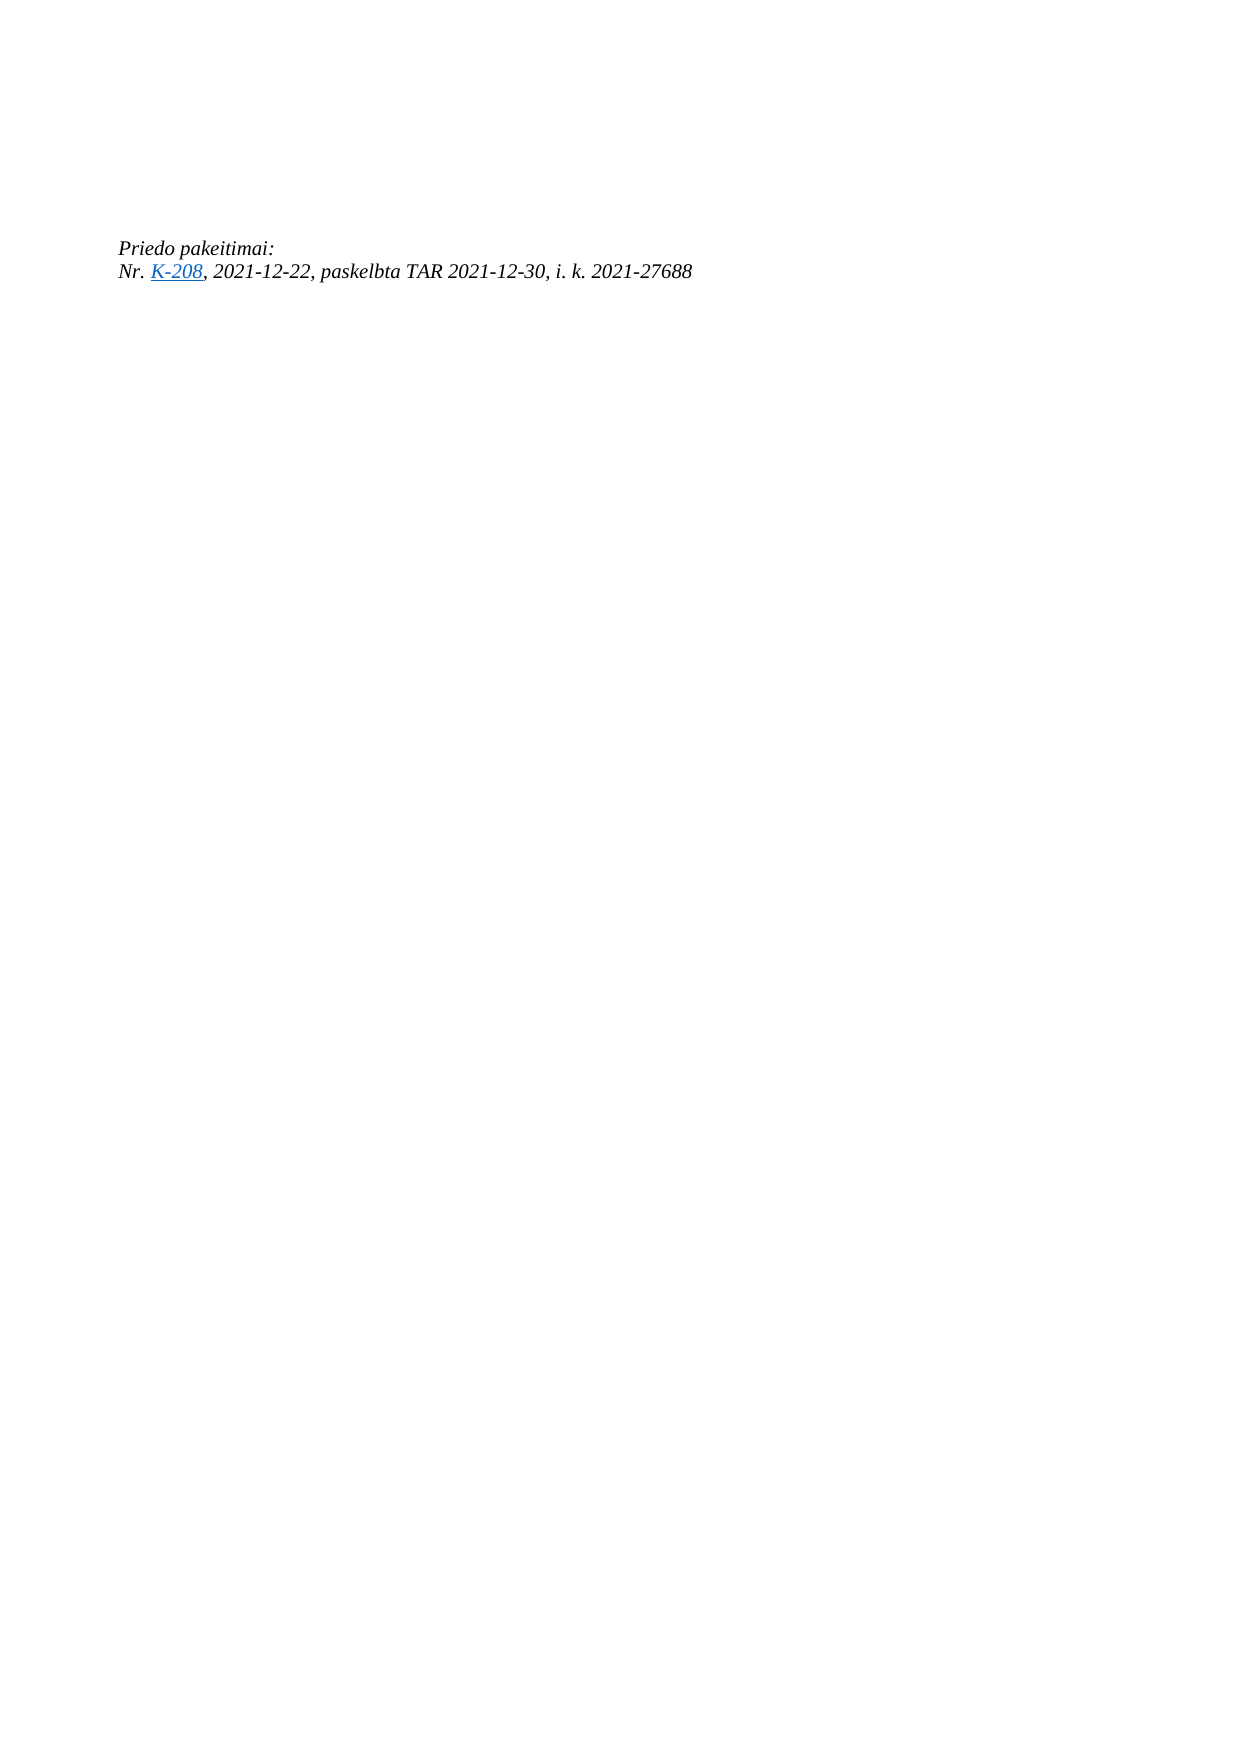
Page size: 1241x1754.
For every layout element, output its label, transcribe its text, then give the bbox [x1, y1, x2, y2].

text Priedo pakeitimai: [118, 235, 1122, 259]
text Nr. K-208, 2021-12-22, paskelbta TAR 2021-12-30, i. k. 2021-27688 [118, 259, 1122, 283]
